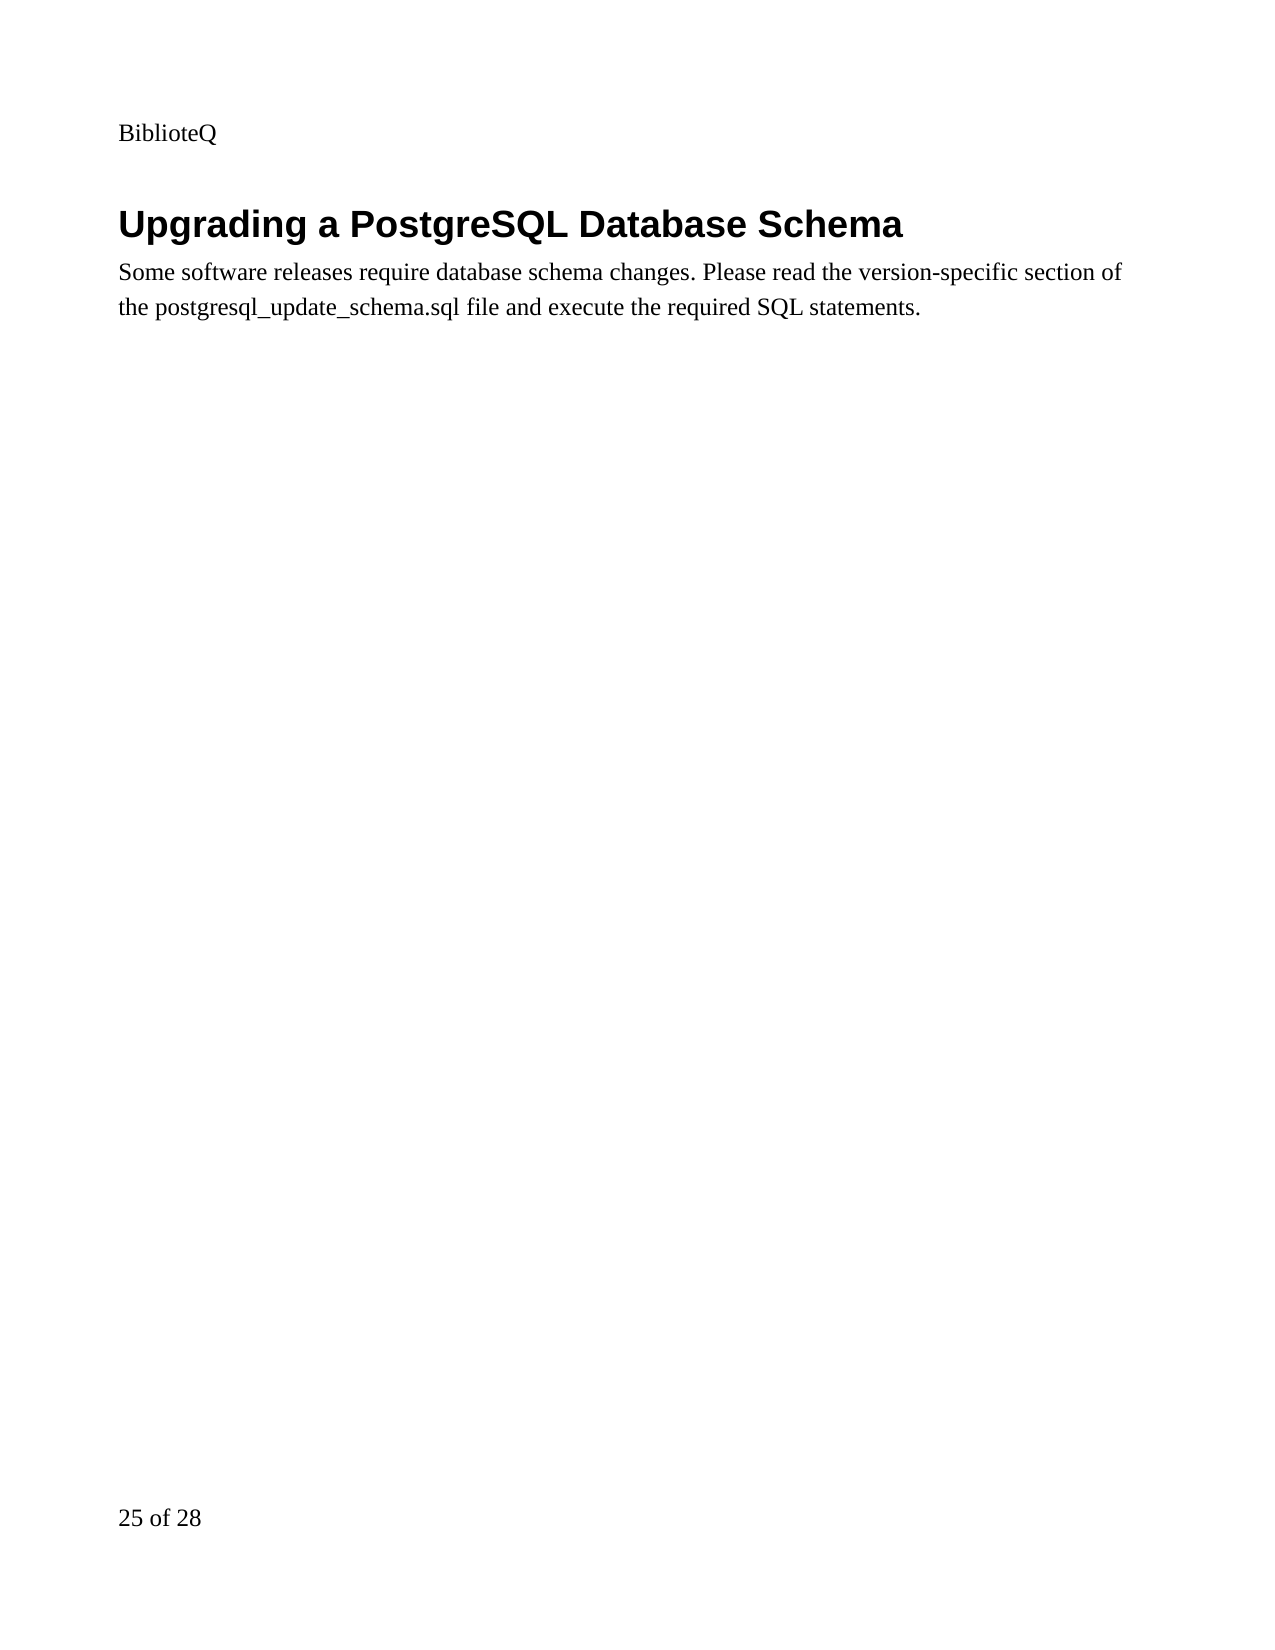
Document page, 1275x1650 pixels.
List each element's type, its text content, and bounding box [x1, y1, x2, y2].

text Some software releases require database schema changes. Please read the version-specific section of the postgresql_update_schema.sql file and execute the required SQL statements. [118, 257, 1157, 321]
subtitle Upgrading a PostgreSQL Database Schema [118, 201, 1157, 245]
